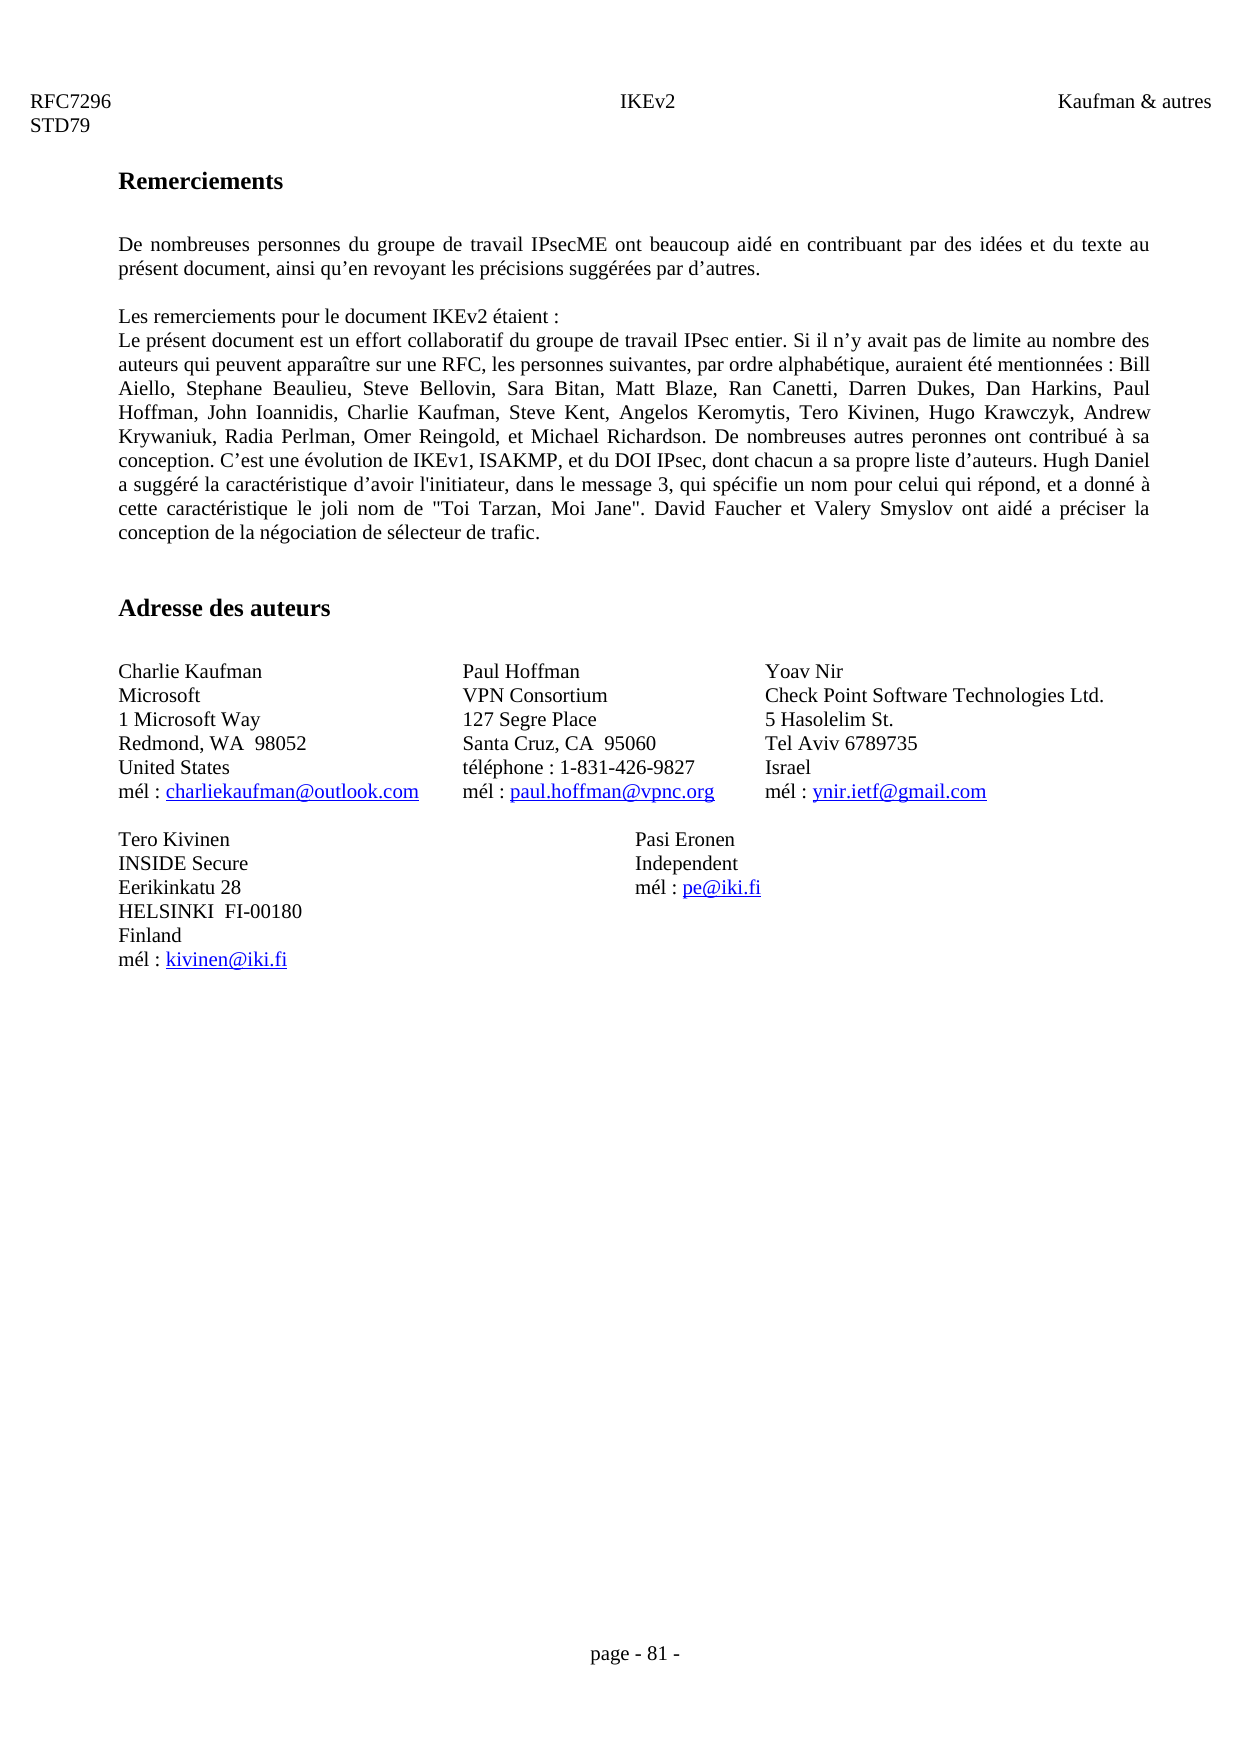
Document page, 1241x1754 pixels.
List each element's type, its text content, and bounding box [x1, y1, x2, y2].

table_cell téléphone : 1-831-426-9827 [463, 755, 765, 779]
table_cell [635, 923, 1152, 947]
table_cell Eerikinkatu 28 [118, 875, 635, 899]
table_cell [635, 899, 1152, 923]
table_cell mél : paul.hoffman@vpnc.org [463, 779, 765, 803]
table_cell mél : charliekaufman@outlook.com [118, 779, 462, 803]
text Le présent document est un effort collaboratif du groupe de travail IPsec entier. Si il n’y avait pas de limite au nombre des auteurs qui peuvent apparaître sur une RFC, les personnes suivantes, par ordre alphabétique, auraient été mentionnées : Bill Aiello, Stephane Beaulieu, Steve Bellovin, Sara Bitan, Matt Blaze, Ran Canetti, Darren Dukes, Dan Harkins, Paul Hoffman, John Ioannidis, Charlie Kaufman, Steve Kent, Angelos Keromytis, Tero Kivinen, Hugo Krawczyk, Andrew Krywaniuk, Radia Perlman, Omer Reingold, et Michael Richardson. De nombreuses autres peronnes ont contribué à sa conception. C’est une évolution de IKEv1, ISAKMP, et du DOI IPsec, dont chacun a sa propre liste d’auteurs. Hugh Daniel a suggéré la caractéristique d’avoir l'initiateur, dans le message 3, qui spécifie un nom pour celui qui répond, et a donné à cette caractéristique le joli nom de "Toi Tarzan, Moi Jane". David Faucher et Valery Smyslov ont aidé a préciser la conception de la négociation de sélecteur de trafic. [118, 328, 1152, 544]
table_cell [635, 948, 1152, 971]
text Les remerciements pour le document IKEv2 étaient : [118, 304, 1152, 328]
table_cell mél : pe@iki.fi [635, 875, 1152, 899]
table_cell United States [118, 755, 462, 779]
table_header Tero Kivinen [118, 827, 635, 851]
table_header Charlie Kaufman [118, 659, 462, 683]
table_cell HELSINKI FI-00180 [118, 899, 635, 923]
subtitle Adresse des auteurs [118, 593, 1152, 622]
table_cell 1 Microsoft Way [118, 707, 462, 731]
table_header Paul Hoffman [463, 659, 765, 683]
table_cell mél : kivinen@iki.fi [118, 948, 635, 971]
subtitle Remerciements [118, 166, 1152, 195]
table_cell Check Point Software Technologies Ltd. [765, 683, 1152, 707]
table_cell Finland [118, 923, 635, 947]
table_cell Santa Cruz, CA 95060 [463, 731, 765, 755]
text De nombreuses personnes du groupe de travail IPsecME ont beaucoup aidé en contribuant par des idées et du texte au présent document, ainsi qu’en revoyant les précisions suggérées par d’autres. [118, 231, 1152, 279]
table_cell 5 Hasolelim St. [765, 707, 1152, 731]
table_cell 127 Segre Place [463, 707, 765, 731]
table_cell Independent [635, 851, 1152, 875]
table_cell Redmond, WA 98052 [118, 731, 462, 755]
table_cell Israel [765, 755, 1152, 779]
table_cell mél : ynir.ietf@gmail.com [765, 779, 1152, 803]
table_cell VPN Consortium [463, 683, 765, 707]
table_header Pasi Eronen [635, 827, 1152, 851]
table_cell Microsoft [118, 683, 462, 707]
table_cell INSIDE Secure [118, 851, 635, 875]
table_header Yoav Nir [765, 659, 1152, 683]
table_cell Tel Aviv 6789735 [765, 731, 1152, 755]
